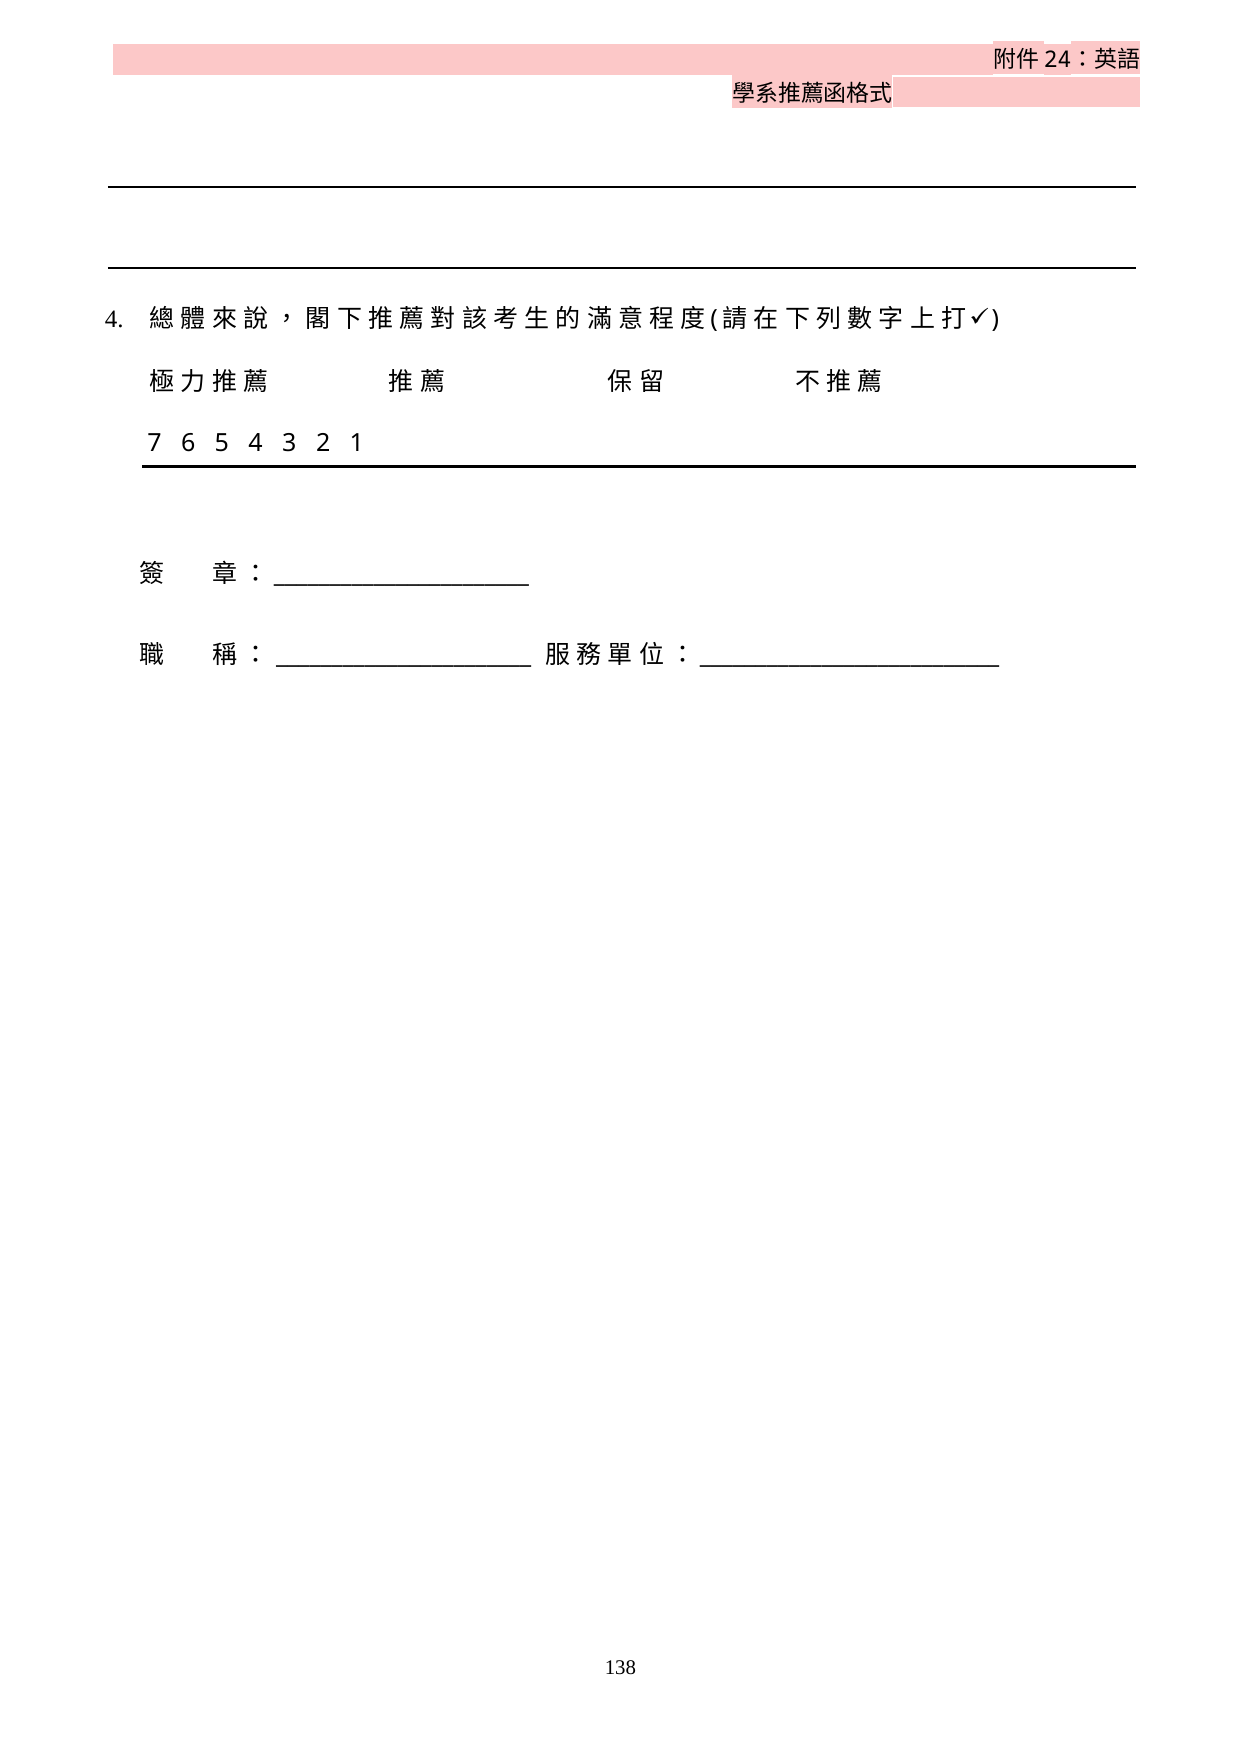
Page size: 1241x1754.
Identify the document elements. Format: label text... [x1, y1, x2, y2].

text 極力推薦 推薦 保留 不推薦 [142, 338, 1136, 400]
text 7 6 5 4 3 2 1 [142, 400, 1136, 465]
text 職 稱：_______________________ 服務單位：___________________________ [134, 611, 1136, 673]
text 簽 章：_______________________ [134, 530, 1136, 593]
list 總體來說，閣下推薦對該考生的滿意程度(請在下列數字上打) [104, 275, 1136, 338]
